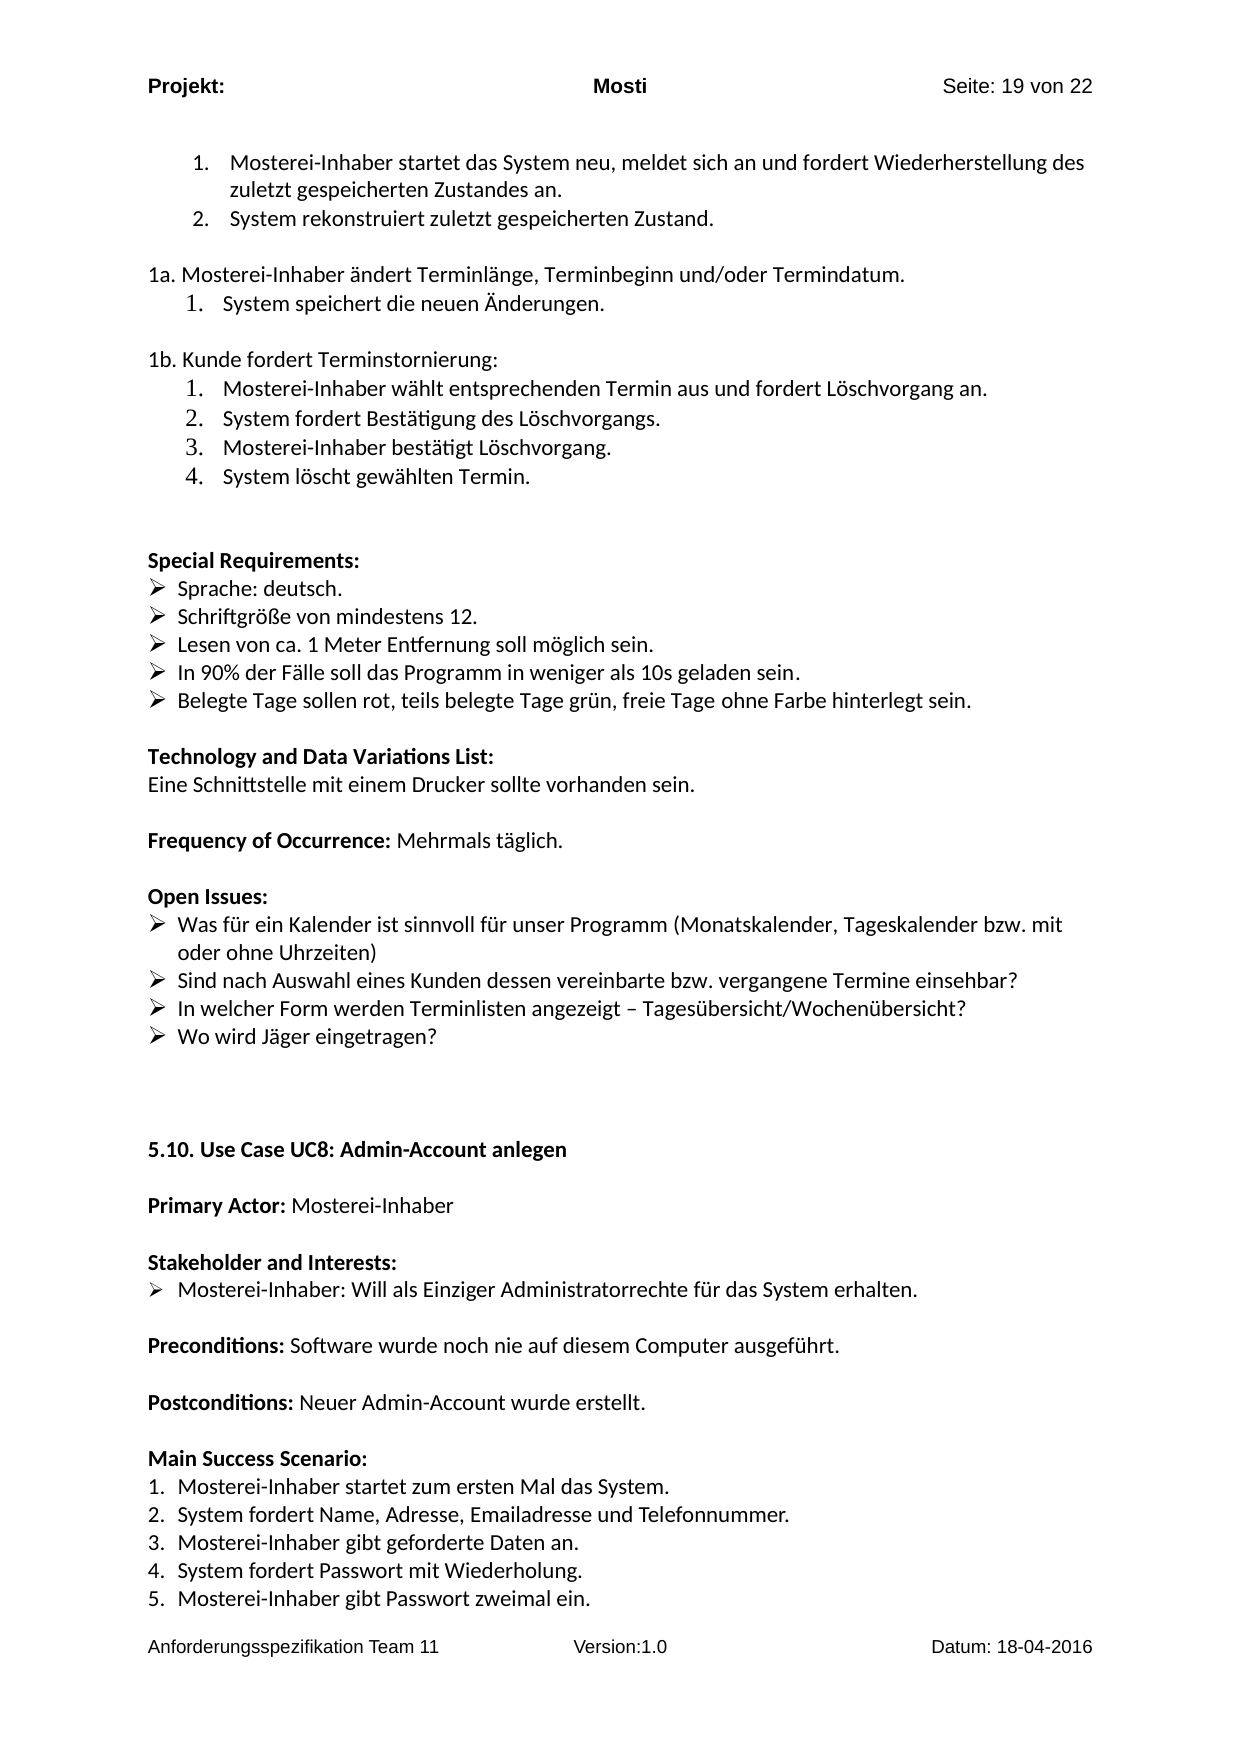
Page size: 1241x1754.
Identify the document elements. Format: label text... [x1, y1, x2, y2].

list Mosterei-Inhaber bestätigt Löschvorgang. [185, 432, 1093, 461]
list Schriftgröße von mindestens 12. [148, 602, 1093, 630]
list Mosterei-Inhaber gibt Passwort zweimal ein. [148, 1584, 1093, 1612]
list System rekonstruiert zuletzt gespeicherten Zustand. [192, 204, 1093, 232]
text Stakeholder and Interests: [148, 1248, 1093, 1276]
text Primary Actor: Mosterei-Inhaber [148, 1192, 1093, 1219]
list System fordert Bestätigung des Löschvorgangs. [185, 403, 1093, 432]
list Sind nach Auswahl eines Kunden dessen vereinbarte bzw. vergangene Termine einsehbar? [148, 966, 1093, 994]
list In welcher Form werden Terminlisten angezeigt – Tagesübersicht/Wochenübersicht? [148, 994, 1093, 1022]
list Mosterei-Inhaber startet das System neu, meldet sich an und fordert Wiederherstellung des zuletzt gespeicherten Zustandes an. [192, 148, 1093, 204]
text 1a. Mosterei-Inhaber ändert Terminlänge, Terminbeginn und/oder Termindatum. [148, 260, 1093, 288]
text Technology and Data Variations List: [148, 742, 1093, 770]
list System löscht gewählten Termin. [185, 461, 1093, 490]
list In 90% der Fälle soll das Programm in weniger als 10s geladen sein. [148, 658, 1093, 686]
list Mosterei-Inhaber gibt geforderte Daten an. [148, 1528, 1093, 1556]
list System fordert Name, Adresse, Emailadresse und Telefonnummer. [148, 1500, 1093, 1528]
list System fordert Passwort mit Wiederholung. [148, 1556, 1093, 1584]
list Sprache: deutsch. [148, 574, 1093, 602]
text Main Success Scenario: [148, 1444, 1093, 1472]
text Special Requirements: [148, 546, 1093, 574]
text Frequency of Occurrence: Mehrmals täglich. [148, 826, 1093, 854]
list Mosterei-Inhaber startet zum ersten Mal das System. [148, 1472, 1093, 1500]
list Was für ein Kalender ist sinnvoll für unser Programm (Monatskalender, Tageskalender bzw. mit oder ohne Uhrzeiten) [148, 910, 1093, 966]
text Preconditions: Software wurde noch nie auf diesem Computer ausgeführt. [148, 1332, 1093, 1360]
text Open Issues: [148, 882, 1093, 910]
list Mosterei-Inhaber wählt entsprechenden Termin aus und fordert Löschvorgang an. [185, 373, 1093, 403]
list Wo wird Jäger eingetragen? [148, 1022, 1093, 1050]
list Lesen von ca. 1 Meter Entfernung soll möglich sein. [148, 630, 1093, 658]
text Postconditions: Neuer Admin-Account wurde erstellt. [148, 1388, 1093, 1416]
list System speichert die neuen Änderungen. [185, 288, 1093, 317]
text 1b. Kunde fordert Terminstornierung: [148, 346, 1093, 373]
subtitle 5.10. Use Case UC8: Admin-Account anlegen [148, 1136, 1093, 1163]
list Mosterei-Inhaber: Will als Einziger Administratorrechte für das System erhalten. [148, 1276, 1093, 1304]
text Eine Schnittstelle mit einem Drucker sollte vorhanden sein. [148, 770, 1093, 798]
list Belegte Tage sollen rot, teils belegte Tage grün, freie Tage ohne Farbe hinterlegt sein. [148, 686, 1093, 714]
